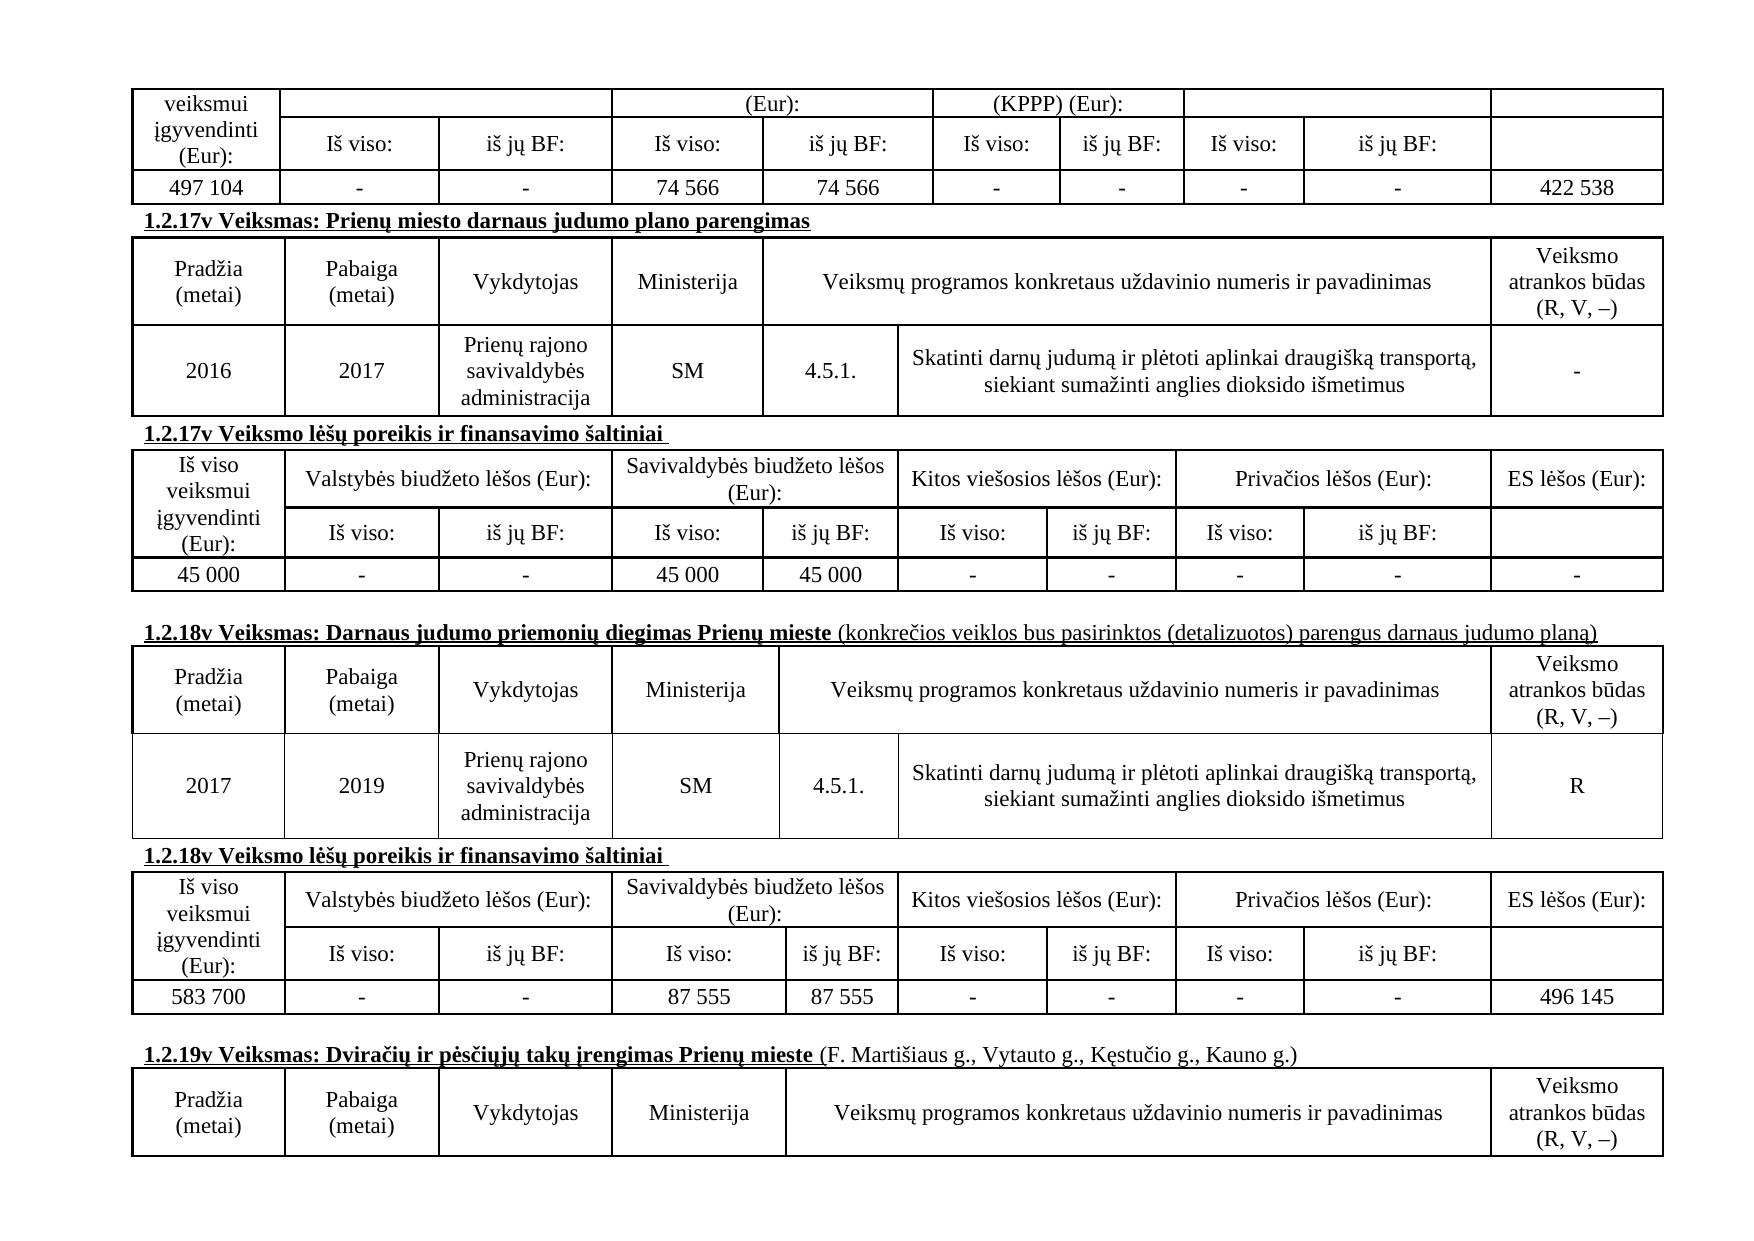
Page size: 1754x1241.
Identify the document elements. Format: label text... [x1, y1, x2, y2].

table_cell Veiksmo atrankos būdas (R, V, –) [1492, 1069, 1662, 1155]
table_cell [1664, 169, 1692, 203]
table_cell 496 145 [1492, 981, 1662, 1012]
table_cell 497 104 [134, 171, 279, 203]
table_cell R [1492, 734, 1662, 837]
table_cell 2017 [133, 734, 284, 837]
table_cell iš jų BF: [1048, 509, 1175, 556]
table_cell Iš viso: [286, 928, 438, 979]
table_cell Ministerija [613, 1069, 785, 1155]
table_cell Savivaldybės biudžeto lėšos (Eur): [613, 873, 897, 926]
table_cell Veiksmų programos konkretaus uždavinio numeris ir pavadinimas [787, 1069, 1490, 1155]
table_cell Kitos viešosios lėšos (Eur): [899, 451, 1175, 506]
table_cell iš jų BF: [764, 509, 897, 556]
table_cell iš jų BF: [1305, 928, 1490, 979]
table_cell [128, 733, 132, 837]
table_cell - [440, 981, 611, 1012]
table_cell Iš viso: [934, 118, 1059, 169]
table_cell 583 700 [134, 981, 284, 1012]
table_cell [128, 590, 132, 645]
table_cell 87 555 [613, 981, 785, 1012]
table_cell Iš viso: [281, 118, 438, 169]
table_cell [1664, 506, 1692, 556]
table_cell ES lėšos (Eur): [1492, 451, 1662, 506]
table_cell Iš viso: [1177, 509, 1303, 556]
table_cell iš jų BF: [440, 928, 611, 979]
table_cell Pabaiga (metai) [286, 239, 438, 324]
table_cell iš jų BF: [764, 118, 932, 169]
table_cell [1664, 324, 1692, 415]
table_cell - [1061, 171, 1183, 203]
table_cell Skatinti darnų judumą ir plėtoti aplinkai draugišką transportą, siekiant sumažinti anglies dioksido išmetimus [899, 326, 1490, 415]
table_cell Pradžia (metai) [134, 239, 284, 324]
table_cell 1.2.17v Veiksmas: Prienų miesto darnaus judumo plano parengimas [133, 205, 1663, 236]
table_cell - [1048, 559, 1175, 590]
table_cell [281, 90, 611, 116]
table_cell Privačios lėšos (Eur): [1177, 451, 1490, 506]
table_cell Privačios lėšos (Eur): [1177, 873, 1490, 926]
table_cell 87 555 [787, 981, 897, 1012]
table_cell 74 566 [764, 171, 932, 203]
table_cell [1664, 449, 1692, 506]
table_cell Iš viso: [1177, 928, 1303, 979]
table_cell 1.2.17v Veiksmo lėšų poreikis ir finansavimo šaltiniai [133, 417, 1663, 449]
table_cell Skatinti darnų judumą ir plėtoti aplinkai draugišką transportą, siekiant sumažinti anglies dioksido išmetimus [899, 734, 1491, 837]
table_cell [1664, 88, 1692, 116]
table_cell 2016 [134, 326, 284, 415]
table_cell 4.5.1. [780, 734, 898, 837]
table_cell Prienų rajono savivaldybės administracija [439, 734, 612, 837]
table_cell [128, 838, 132, 871]
table_cell [1664, 236, 1692, 324]
table_cell - [1048, 981, 1175, 1012]
table_cell - [1492, 326, 1662, 415]
table_cell Iš viso veiksmui įgyvendinti (Eur): [134, 873, 284, 979]
table_cell - [440, 559, 611, 590]
table_cell - [899, 559, 1046, 590]
table_cell Pabaiga (metai) [286, 1069, 438, 1155]
table_cell [1664, 1067, 1692, 1155]
table_cell [1492, 509, 1662, 556]
table_cell Vykdytojas [440, 239, 611, 324]
table_cell SM [613, 326, 762, 415]
table_cell Iš viso: [613, 118, 762, 169]
table_cell [1664, 871, 1692, 926]
table_cell Savivaldybės biudžeto lėšos (Eur): [613, 451, 897, 506]
table_cell - [286, 981, 438, 1012]
table_cell Vykdytojas [440, 647, 611, 732]
table_cell (KPPP) (Eur): [934, 90, 1183, 116]
table_cell [1663, 415, 1692, 449]
table_cell 1.2.18v Veiksmo lėšų poreikis ir finansavimo šaltiniai [133, 839, 1663, 871]
table_cell Pabaiga (metai) [286, 647, 438, 732]
table_cell Iš viso: [613, 928, 785, 979]
table_cell iš jų BF: [1305, 509, 1490, 556]
table_cell 4.5.1. [764, 326, 897, 415]
table_cell 2019 [285, 734, 438, 837]
table_cell Veiksmo atrankos būdas (R, V, –) [1492, 647, 1662, 732]
table_cell - [1305, 981, 1490, 1012]
table_cell 422 538 [1492, 171, 1662, 203]
table_cell Iš viso: [899, 928, 1046, 979]
table_cell Pradžia (metai) [134, 1069, 284, 1155]
table_cell [1663, 203, 1692, 236]
table_cell 45 000 [613, 559, 762, 590]
table_cell - [286, 559, 438, 590]
table_cell Valstybės biudžeto lėšos (Eur): [286, 451, 611, 506]
table_cell Iš viso veiksmui įgyvendinti (Eur): [134, 451, 284, 556]
table_cell 45 000 [764, 559, 897, 590]
table_cell [1664, 556, 1692, 590]
table_cell Prienų rajono savivaldybės administracija [440, 326, 611, 415]
table_cell iš jų BF: [1048, 928, 1175, 979]
table_cell [128, 415, 132, 449]
table_cell [1663, 838, 1692, 871]
table_cell [1663, 590, 1692, 645]
table_cell veiksmui įgyvendinti (Eur): [134, 90, 279, 169]
table_cell - [1305, 559, 1490, 590]
table_cell iš jų BF: [1061, 118, 1183, 169]
table_cell [1663, 1013, 1692, 1067]
table_cell [1492, 928, 1662, 979]
table_cell [1664, 979, 1692, 1012]
table_cell Veiksmų programos konkretaus uždavinio numeris ir pavadinimas [780, 647, 1490, 732]
table_cell [1664, 926, 1692, 979]
table_cell Iš viso: [899, 509, 1046, 556]
table_cell ES lėšos (Eur): [1492, 873, 1662, 926]
table_cell - [1492, 559, 1662, 590]
table_cell [128, 203, 132, 236]
table_cell Kitos viešosios lėšos (Eur): [899, 873, 1175, 926]
table_cell [1492, 118, 1662, 169]
table_cell Ministerija [613, 239, 762, 324]
table_cell - [1305, 171, 1490, 203]
table_cell - [1177, 981, 1303, 1012]
table_cell - [934, 171, 1059, 203]
table_cell Ministerija [613, 647, 778, 732]
table_cell 2017 [286, 326, 438, 415]
table_cell [128, 1013, 132, 1067]
table_cell Iš viso: [613, 509, 762, 556]
table_cell [1492, 90, 1662, 116]
table_cell iš jų BF: [1305, 118, 1490, 169]
table_cell - [440, 171, 611, 203]
table_cell - [899, 981, 1046, 1012]
table_cell [1663, 733, 1692, 837]
table_cell iš jų BF: [440, 118, 611, 169]
table_cell - [281, 171, 438, 203]
table_cell Iš viso: [1185, 118, 1303, 169]
table_cell 74 566 [613, 171, 762, 203]
table_cell Pradžia (metai) [134, 647, 284, 732]
table_cell [1664, 116, 1692, 169]
table_cell Vykdytojas [440, 1069, 611, 1155]
table_cell - [1177, 559, 1303, 590]
table_cell Veiksmo atrankos būdas (R, V, –) [1492, 239, 1662, 324]
table_cell 1.2.18v Veiksmas: Darnaus judumo priemonių diegimas Prienų mieste (konkrečios veiklos bus pasirinktos (detalizuotos) parengus darnaus judumo planą) [133, 592, 1663, 645]
table_cell - [1185, 171, 1303, 203]
table_cell SM [613, 734, 779, 837]
table_cell (Eur): [613, 90, 932, 116]
table_cell 45 000 [134, 559, 284, 590]
table_cell Valstybės biudžeto lėšos (Eur): [286, 873, 611, 926]
table_cell iš jų BF: [440, 509, 611, 556]
table_cell [1185, 90, 1490, 116]
table_cell 1.2.19v Veiksmas: Dviračių ir pėsčiųjų takų įrengimas Prienų mieste (F. Martišiaus g., Vytauto g., Kęstučio g., Kauno g.) [133, 1015, 1663, 1067]
table_cell Veiksmų programos konkretaus uždavinio numeris ir pavadinimas [764, 239, 1490, 324]
table_cell Iš viso: [286, 509, 438, 556]
table_cell [1664, 645, 1692, 732]
table_cell iš jų BF: [787, 928, 897, 979]
